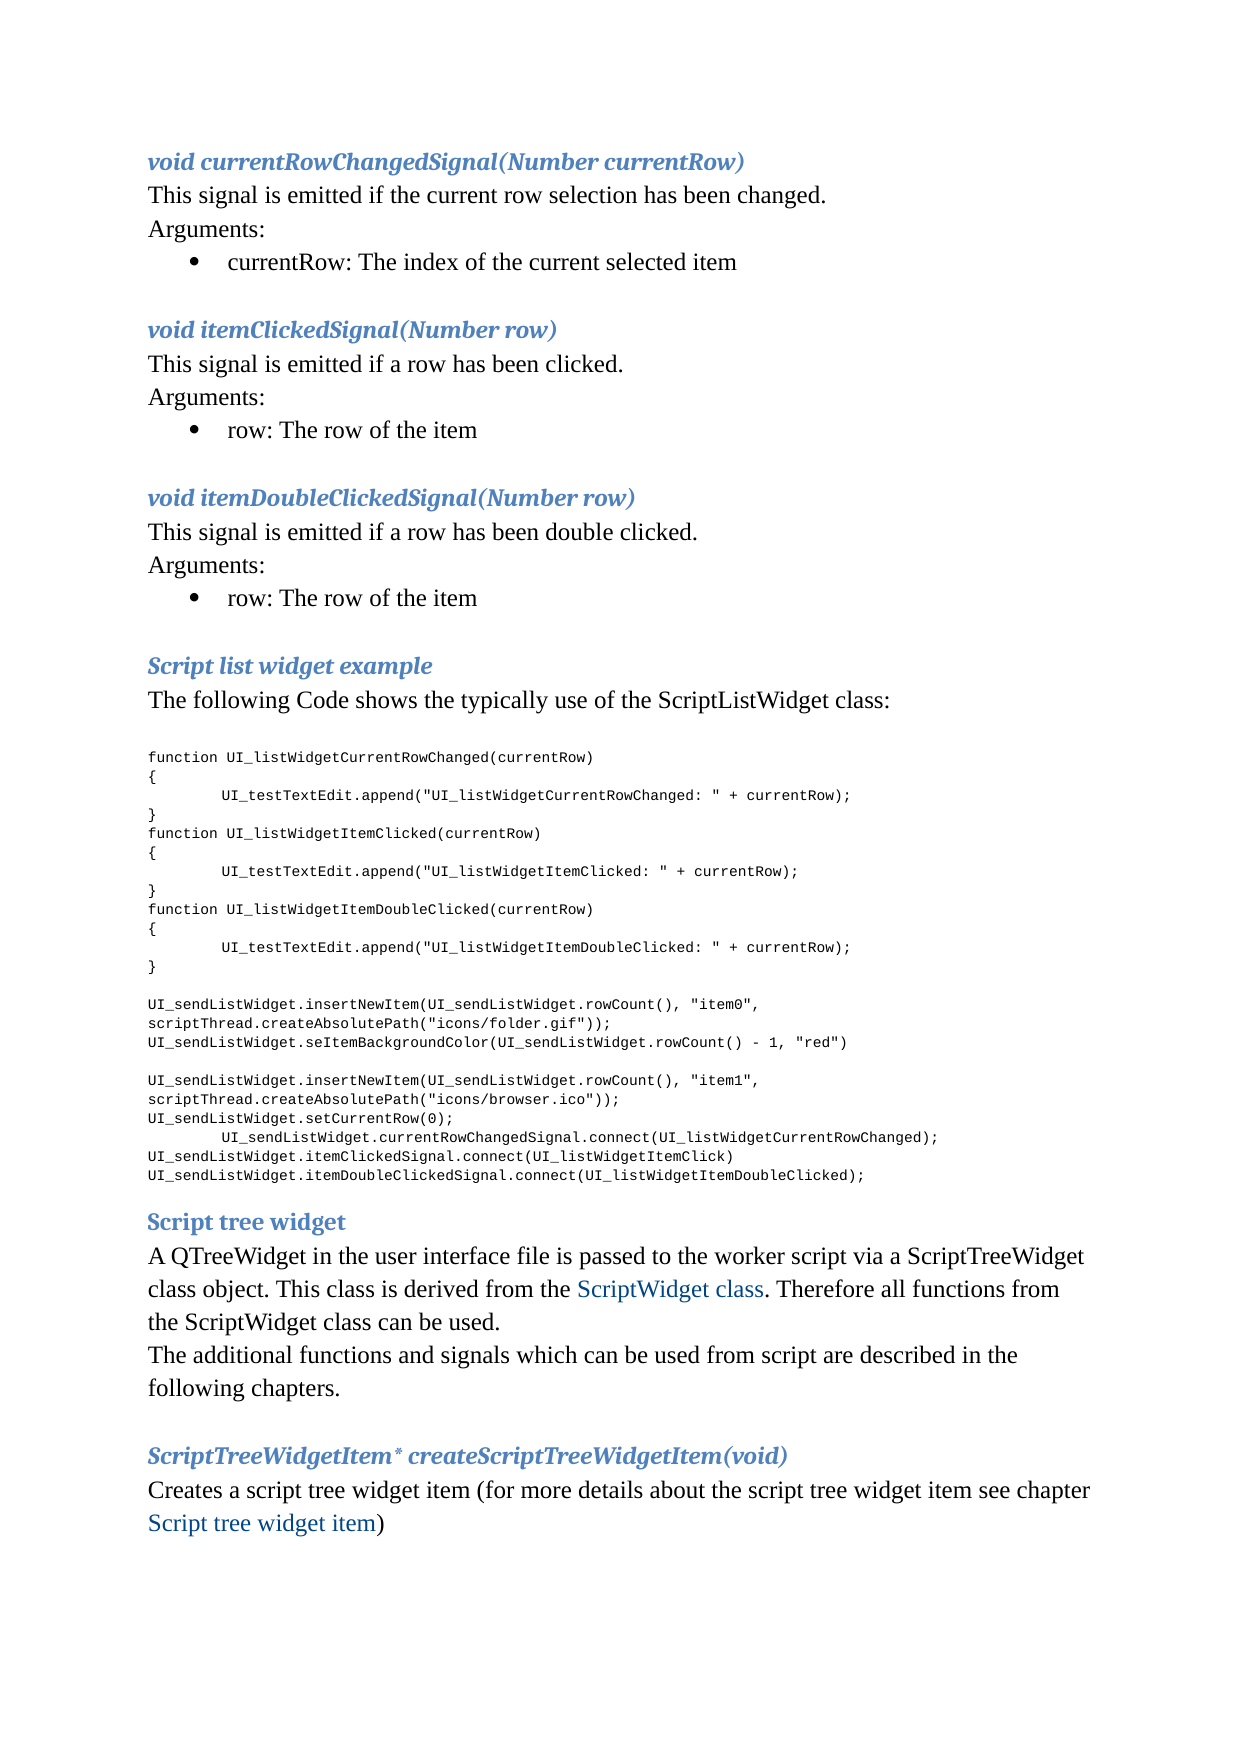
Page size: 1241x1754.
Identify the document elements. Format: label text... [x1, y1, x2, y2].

text { [148, 770, 1093, 786]
text This signal is emitted if the current row selection has been changed. [148, 181, 1093, 209]
list row: The row of the item [190, 415, 1093, 443]
subtitle ScriptTreeWidgetItem* createScriptTreeWidgetItem(void) [148, 1442, 1093, 1471]
text UI_sendListWidget.insertNewItem(UI_sendListWidget.rowCount(), "item0", scriptThread.createAbsolutePath("icons/folder.gif")); [148, 997, 1093, 1033]
text This signal is emitted if a row has been double clicked. [148, 517, 1093, 545]
text Arguments: [148, 382, 1093, 410]
text A QTreeWidget in the user interface file is passed to the worker script via a ScriptTreeWidget class object. This class is derived from the ScriptWidget class. Therefore all functions from the ScriptWidget class can be used. [148, 1241, 1093, 1336]
text Arguments: [148, 550, 1093, 578]
text function UI_listWidgetItemDoubleClicked(currentRow) [148, 902, 1093, 919]
text Arguments: [148, 214, 1093, 242]
text function UI_listWidgetItemClicked(currentRow) [148, 827, 1093, 843]
text UI_sendListWidget.itemDoubleClickedSignal.connect(UI_listWidgetItemDoubleClicked); [148, 1168, 1093, 1185]
subtitle Script list widget example [148, 652, 1093, 680]
text UI_testTextEdit.append("UI_listWidgetCurrentRowChanged: " + currentRow); [148, 789, 1093, 805]
list row: The row of the item [190, 583, 1093, 611]
text UI_sendListWidget.currentRowChangedSignal.connect(UI_listWidgetCurrentRowChanged); [148, 1130, 1093, 1147]
subtitle void currentRowChangedSignal(Number currentRow) [148, 148, 1093, 176]
text } [148, 959, 1093, 976]
text This signal is emitted if a row has been clicked. [148, 349, 1093, 377]
list currentRow: The index of the current selected item [190, 247, 1093, 275]
text UI_sendListWidget.itemClickedSignal.connect(UI_listWidgetItemClick) [148, 1149, 1093, 1166]
text UI_sendListWidget.seItemBackgroundColor(UI_sendListWidget.rowCount() - 1, "red") [148, 1035, 1093, 1052]
text UI_testTextEdit.append("UI_listWidgetItemClicked: " + currentRow); [148, 864, 1093, 881]
text { [148, 846, 1093, 862]
subtitle Script tree widget [148, 1208, 1093, 1237]
text } [148, 883, 1093, 900]
text UI_testTextEdit.append("UI_listWidgetItemDoubleClicked: " + currentRow); [148, 940, 1093, 957]
text { [148, 921, 1093, 938]
text UI_sendListWidget.setCurrentRow(0); [148, 1111, 1093, 1128]
text The additional functions and signals which can be used from script are described in the following chapters. [148, 1340, 1093, 1402]
text The following Code shows the typically use of the ScriptListWidget class: [148, 685, 1093, 713]
subtitle void itemClickedSignal(Number row) [148, 316, 1093, 344]
text function UI_listWidgetCurrentRowChanged(currentRow) [148, 751, 1093, 767]
subtitle void itemDoubleClickedSignal(Number row) [148, 484, 1093, 512]
text UI_sendListWidget.insertNewItem(UI_sendListWidget.rowCount(), "item1", scriptThread.createAbsolutePath("icons/browser.ico")); [148, 1073, 1093, 1109]
text Creates a script tree widget item (for more details about the script tree widget item see chapter Script tree widget item) [148, 1475, 1093, 1537]
text } [148, 808, 1093, 824]
